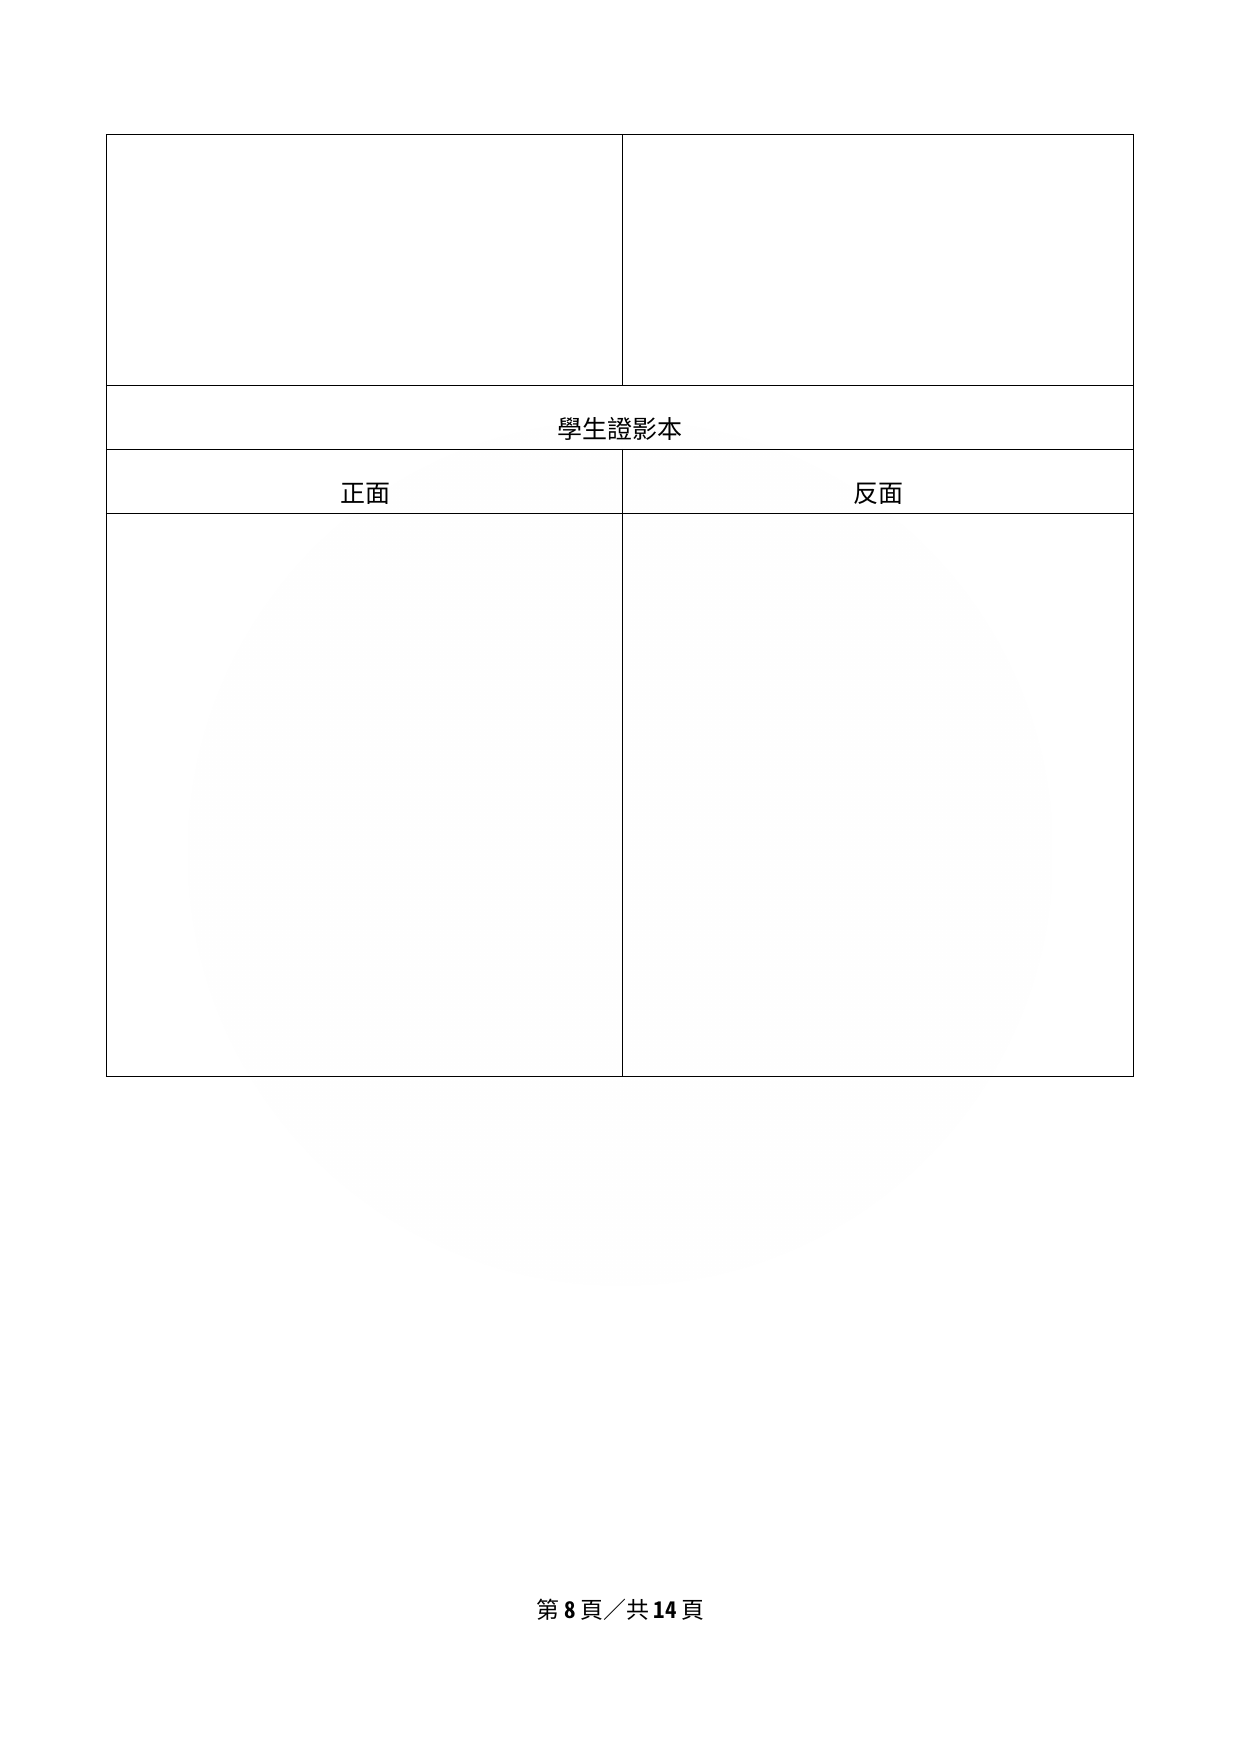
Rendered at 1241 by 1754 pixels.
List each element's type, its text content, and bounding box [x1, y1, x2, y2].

table_cell [107, 514, 349, 1076]
table_cell 反面 [782, 450, 1133, 512]
table_cell 正面 [107, 450, 459, 512]
table_cell 學生證影本 [107, 386, 1133, 449]
table_cell [623, 135, 1133, 385]
table_cell [107, 135, 622, 385]
table_cell [892, 514, 1133, 1076]
